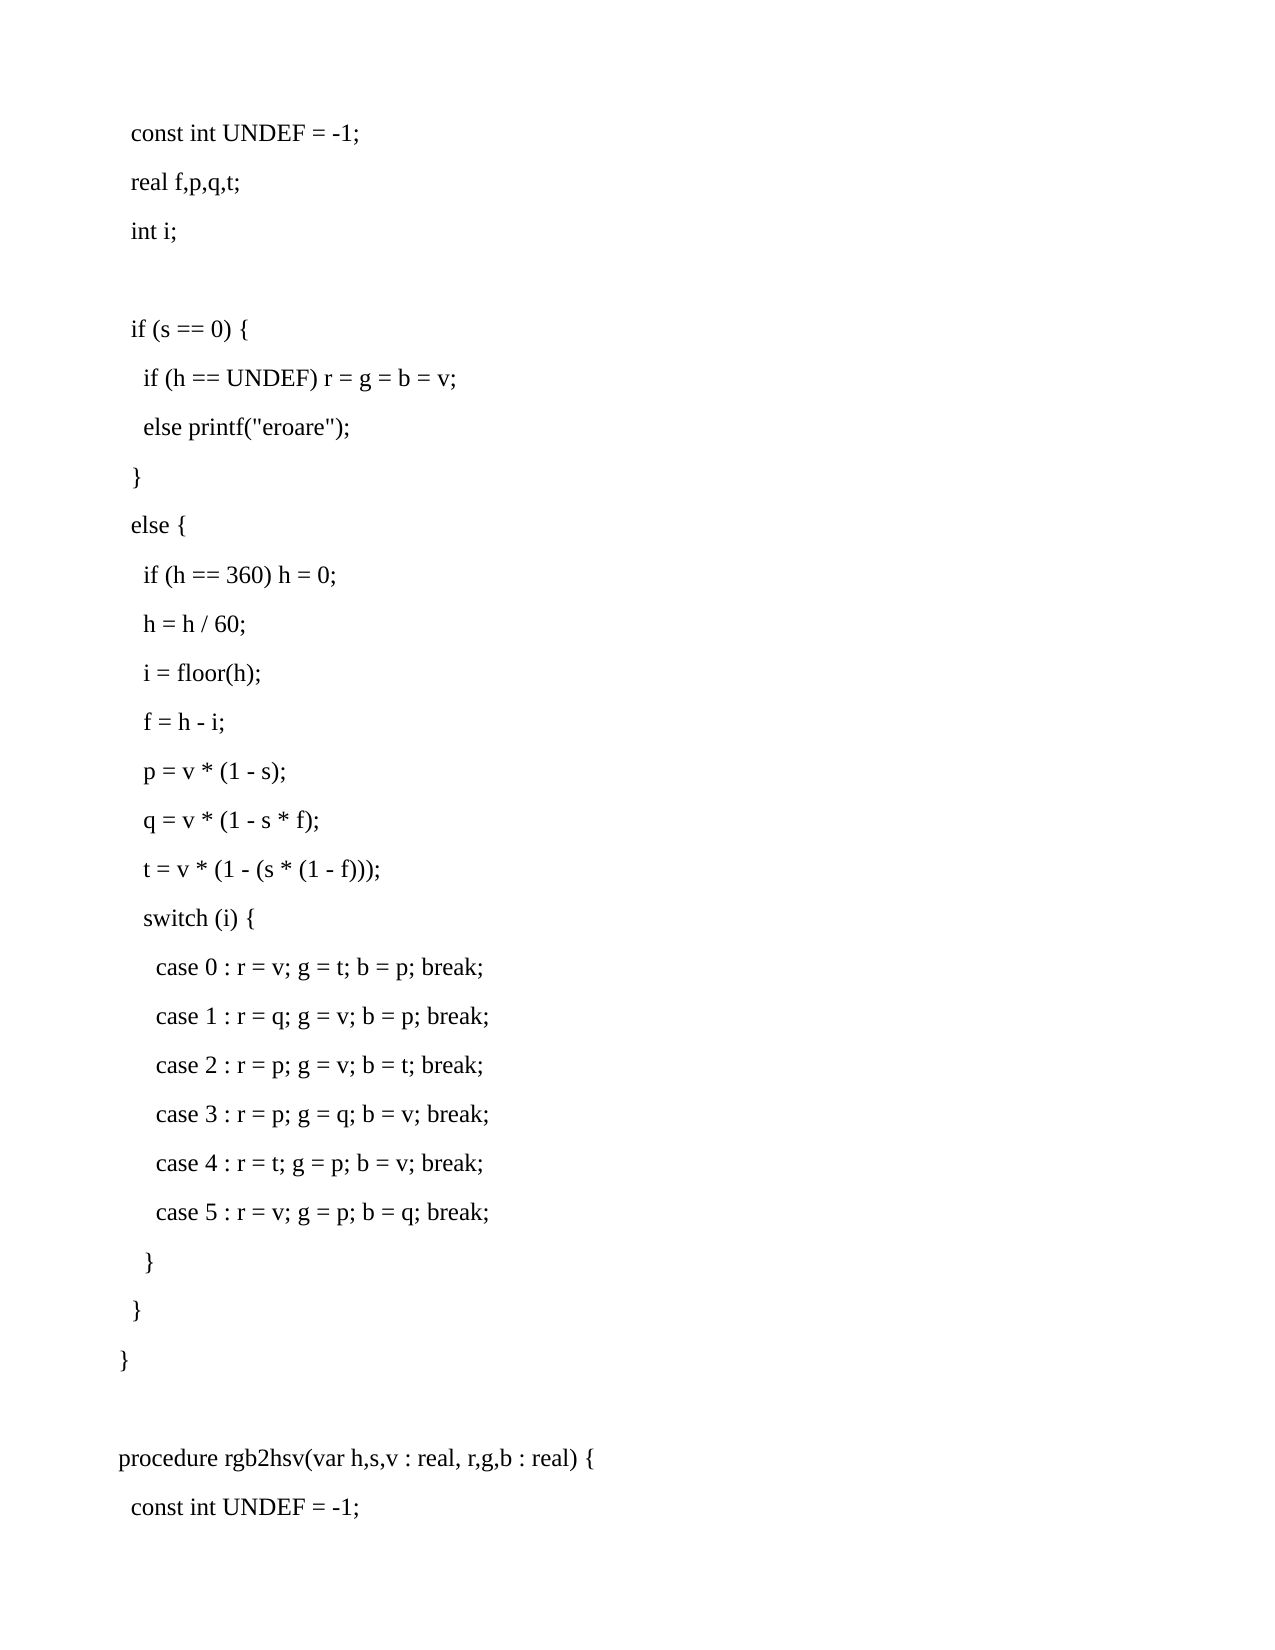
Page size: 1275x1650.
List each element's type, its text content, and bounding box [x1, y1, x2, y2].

text else printf("eroare"); [118, 412, 1157, 441]
text f = h - i; [118, 707, 1157, 736]
text h = h / 60; [118, 609, 1157, 637]
text case 5 : r = v; g = p; b = q; break; [118, 1197, 1157, 1226]
text case 0 : r = v; g = t; b = p; break; [118, 952, 1157, 981]
text i = floor(h); [118, 658, 1157, 687]
text t = v * (1 - (s * (1 - f))); [118, 854, 1157, 883]
text const int UNDEF = -1; [118, 1492, 1157, 1521]
text if (s == 0) { [118, 314, 1157, 343]
text if (h == 360) h = 0; [118, 560, 1157, 588]
text case 1 : r = q; g = v; b = p; break; [118, 1001, 1157, 1030]
text case 4 : r = t; g = p; b = v; break; [118, 1148, 1157, 1177]
text case 3 : r = p; g = q; b = v; break; [118, 1099, 1157, 1128]
text p = v * (1 - s); [118, 756, 1157, 785]
text int i; [118, 216, 1157, 245]
text const int UNDEF = -1; [118, 118, 1157, 147]
text q = v * (1 - s * f); [118, 805, 1157, 834]
text } [118, 462, 1157, 490]
text } [118, 1247, 1157, 1275]
text procedure rgb2hsv(var h,s,v : real, r,g,b : real) { [118, 1443, 1157, 1472]
text real f,p,q,t; [118, 167, 1157, 196]
text } [118, 1345, 1157, 1373]
text switch (i) { [118, 903, 1157, 932]
text if (h == UNDEF) r = g = b = v; [118, 363, 1157, 392]
text case 2 : r = p; g = v; b = t; break; [118, 1050, 1157, 1079]
text else { [118, 511, 1157, 539]
text } [118, 1296, 1157, 1324]
